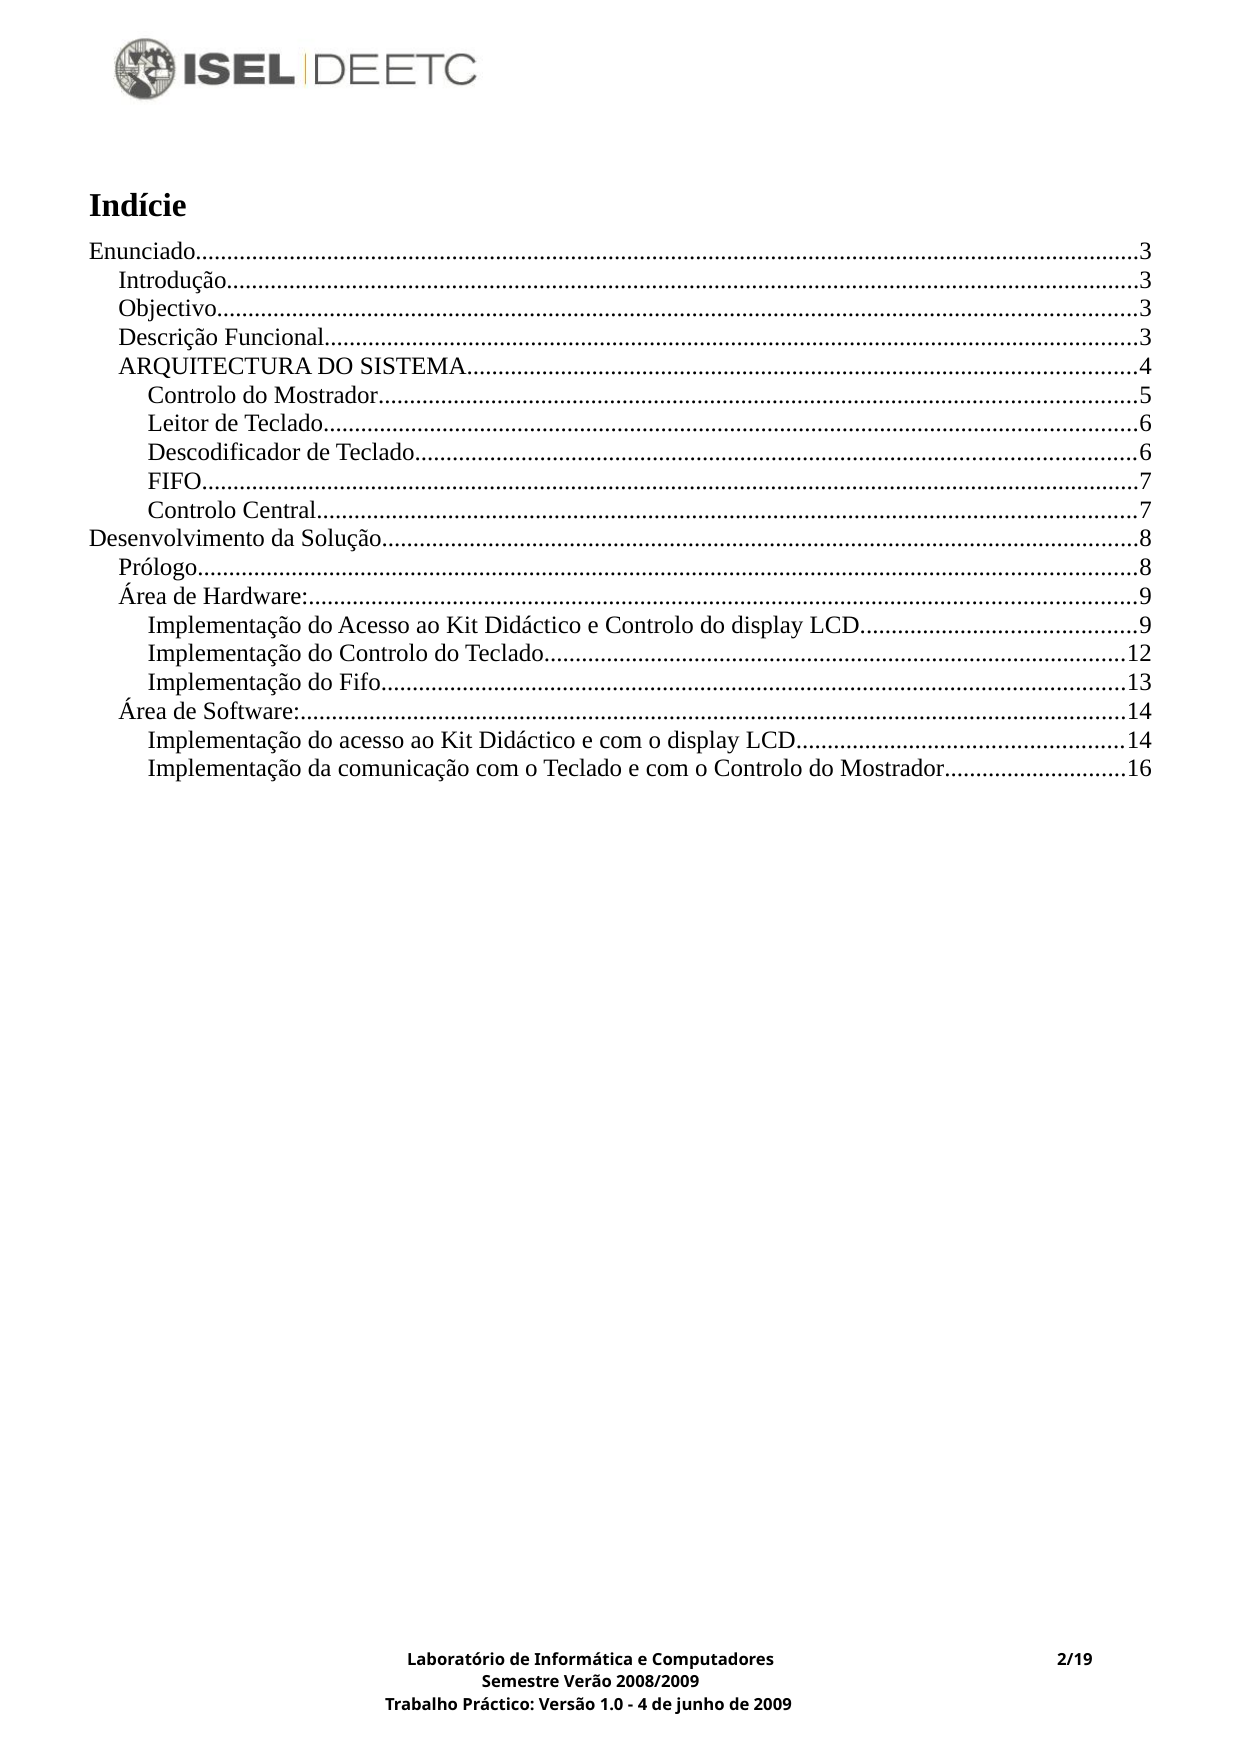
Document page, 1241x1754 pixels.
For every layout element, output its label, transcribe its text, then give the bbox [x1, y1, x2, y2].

text Implementação do Acesso ao Kit Didáctico e Controlo do display LCD. 9 [147, 610, 1152, 638]
text Implementação do Controlo do Teclado 12 [147, 638, 1152, 667]
text Implementação do acesso ao Kit Didáctico e com o display LCD 14 [147, 725, 1152, 753]
text Área de Software: 14 [118, 696, 1152, 725]
text ARQUITECTURA DO SISTEMA 4 [118, 351, 1152, 380]
text FIFO 7 [147, 466, 1152, 495]
subtitle Indície [88, 185, 1152, 223]
text Descrição Funcional 3 [118, 322, 1152, 351]
text Desenvolvimento da Solução 8 [88, 523, 1152, 552]
text Prólogo 8 [118, 552, 1152, 581]
text Controlo Central 7 [147, 495, 1152, 523]
text Introdução 3 [118, 265, 1152, 293]
picture [105, 24, 507, 125]
text Área de Hardware: 9 [118, 581, 1152, 610]
text Leitor de Teclado 6 [147, 408, 1152, 437]
text Descodificador de Teclado 6 [147, 437, 1152, 466]
text Implementação do Fifo 13 [147, 667, 1152, 696]
text Enunciado 3 [88, 236, 1152, 265]
text Controlo do Mostrador 5 [147, 380, 1152, 408]
text Objectivo 3 [118, 293, 1152, 322]
text Implementação da comunicação com o Teclado e com o Controlo do Mostrador 16 [147, 753, 1152, 782]
